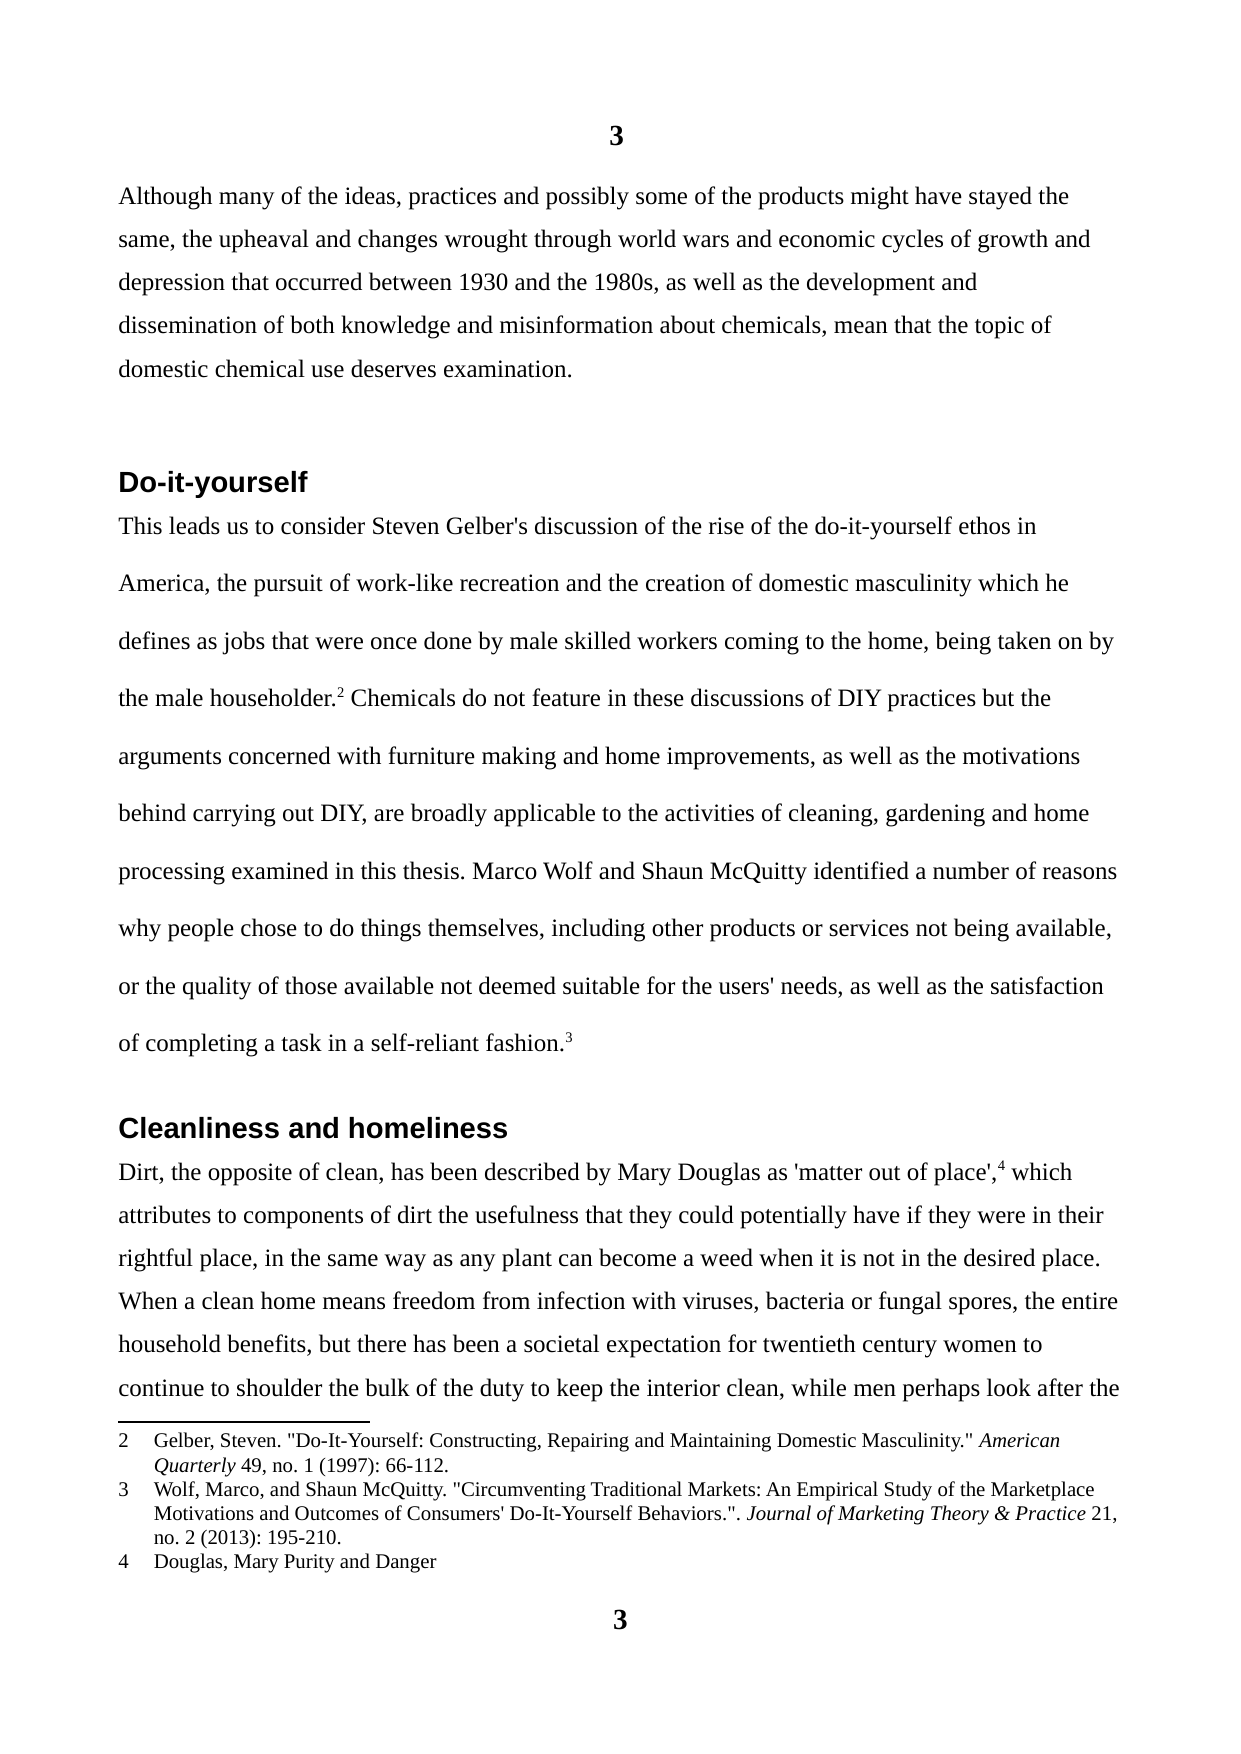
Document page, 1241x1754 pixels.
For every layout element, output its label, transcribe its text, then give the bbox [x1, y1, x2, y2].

subtitle Cleanliness and homeliness [118, 1111, 1122, 1144]
text Although many of the ideas, practices and possibly some of the products might have stayed the same, the upheaval and changes wrought through world wars and economic cycles of growth and depression that occurred between 1930 and the 1980s, as well as the development and dissemination of both knowledge and misinformation about chemicals, mean that the topic of domestic chemical use deserves examination. [118, 181, 1122, 382]
text Wolf, Marco, and Shaun McQuitty. "Circumventing Traditional Markets: An Empirical Study of the Marketplace Motivations and Outcomes of Consumers' Do-It-Yourself Behaviors.". Journal of Marketing Theory & Practice 21, no. 2 (2013): 195-210. [118, 1477, 1122, 1549]
text Gelber, Steven. "Do-It-Yourself: Constructing, Repairing and Maintaining Domestic Masculinity." American Quarterly 49, no. 1 (1997): 66-112. [118, 1428, 1122, 1477]
text Douglas, Mary Purity and Danger [118, 1549, 1122, 1573]
text Dirt, the opposite of clean, has been described by Mary Douglas as 'matter out of place', which attributes to components of dirt the usefulness that they could potentially have if they were in their rightful place, in the same way as any plant can become a weed when it is not in the desired place. When a clean home means freedom from infection with viruses, bacteria or fungal spores, the entire household benefits, but there has been a societal expectation for twentieth century women to continue to shoulder the bulk of the duty to keep the interior clean, while men perhaps look after the [118, 1157, 1122, 1401]
subtitle Do-it-yourself [118, 465, 1122, 498]
text This leads us to consider Steven Gelber's discussion of the rise of the do-it-yourself ethos in America, the pursuit of work-like recreation and the creation of domestic masculinity which he defines as jobs that were once done by male skilled workers coming to the home, being taken on by the male householder. Chemicals do not feature in these discussions of DIY practices but the arguments concerned with furniture making and home improvements, as well as the motivations behind carrying out DIY, are broadly applicable to the activities of cleaning, gardening and home processing examined in this thesis. Marco Wolf and Shaun McQuitty identified a number of reasons why people chose to do things themselves, including other products or services not being available, or the quality of those available not deemed suitable for the users' needs, as well as the satisfaction of completing a task in a self-reliant fashion. [118, 511, 1122, 1057]
